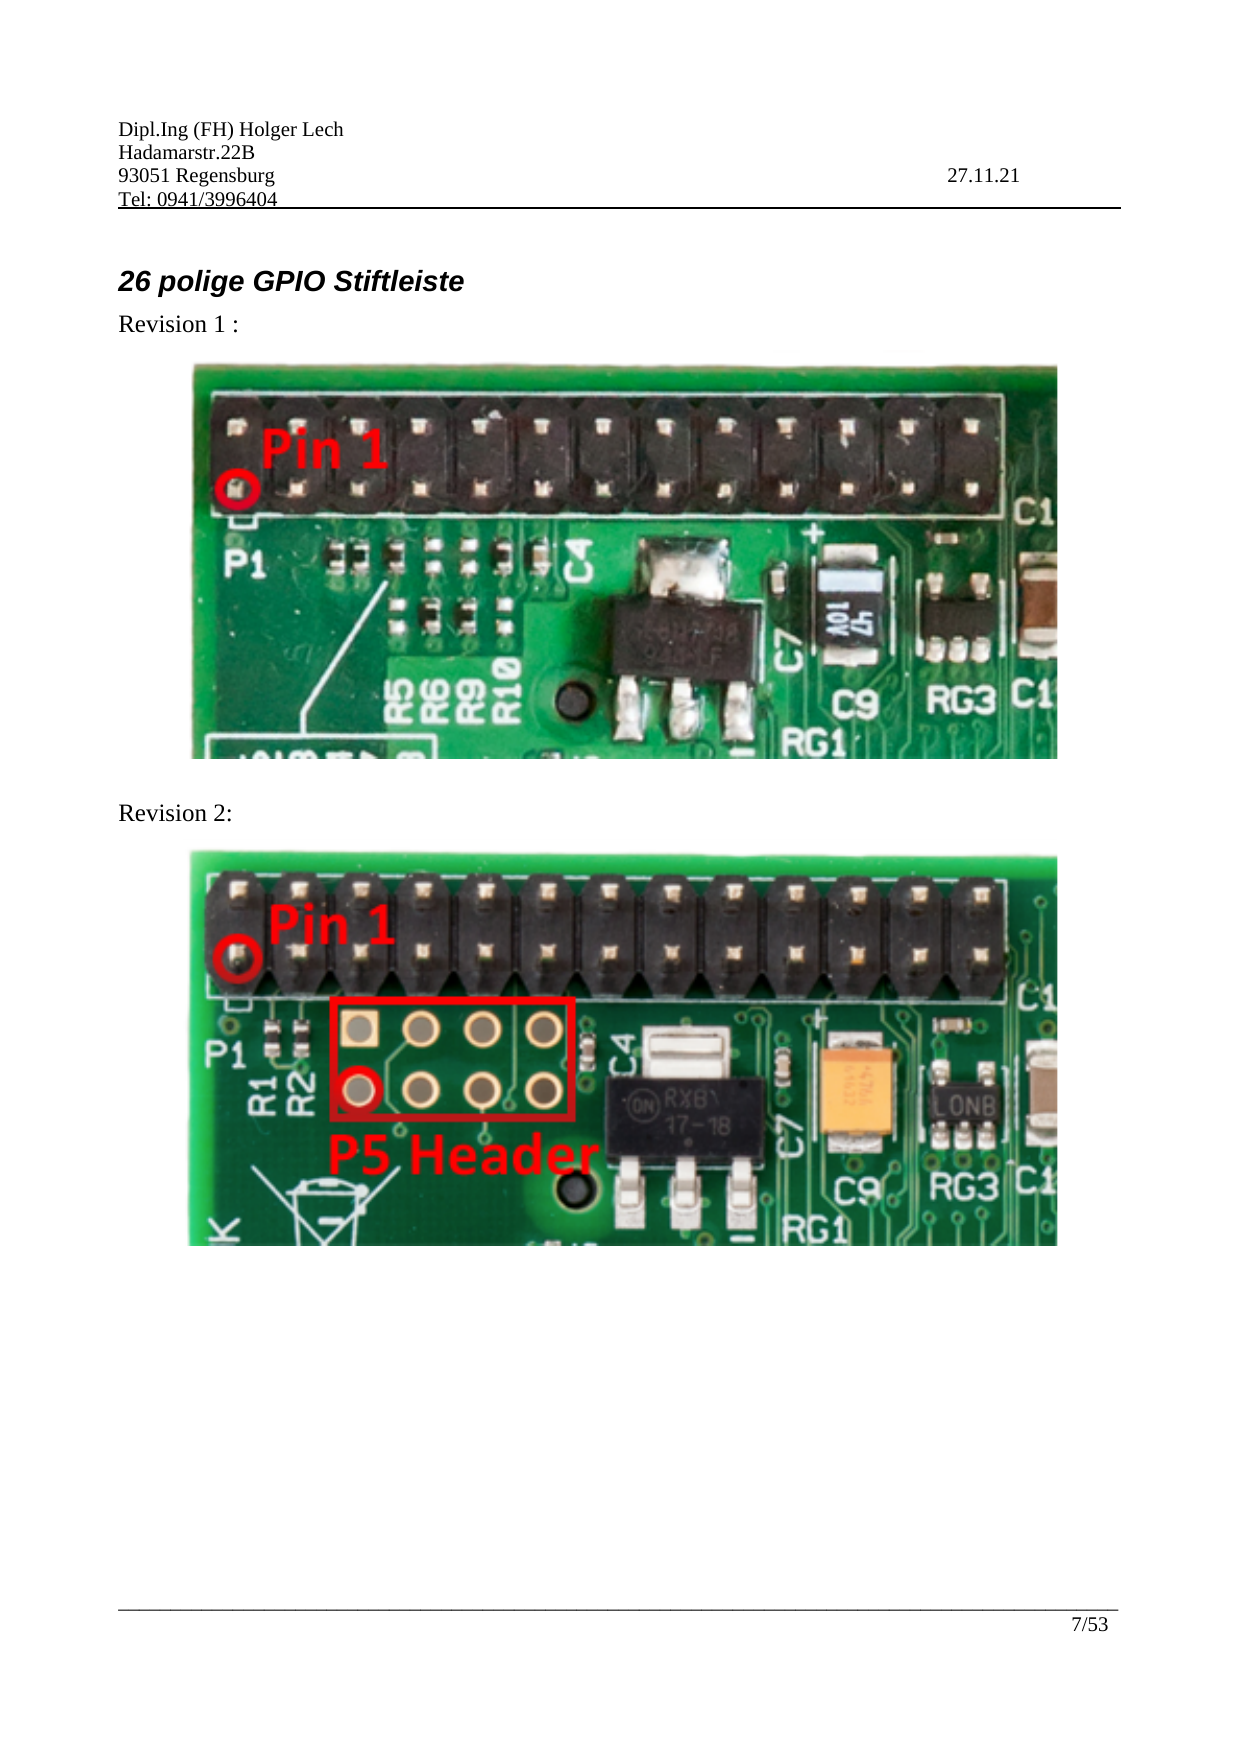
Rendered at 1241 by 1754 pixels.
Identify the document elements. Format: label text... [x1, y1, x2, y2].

text Revision 2: [118, 799, 1122, 827]
picture [182, 350, 1058, 759]
text Revision 1 : [118, 310, 1122, 338]
picture [182, 839, 1058, 1246]
subtitle 26 polige GPIO Stiftleiste [118, 265, 1122, 298]
